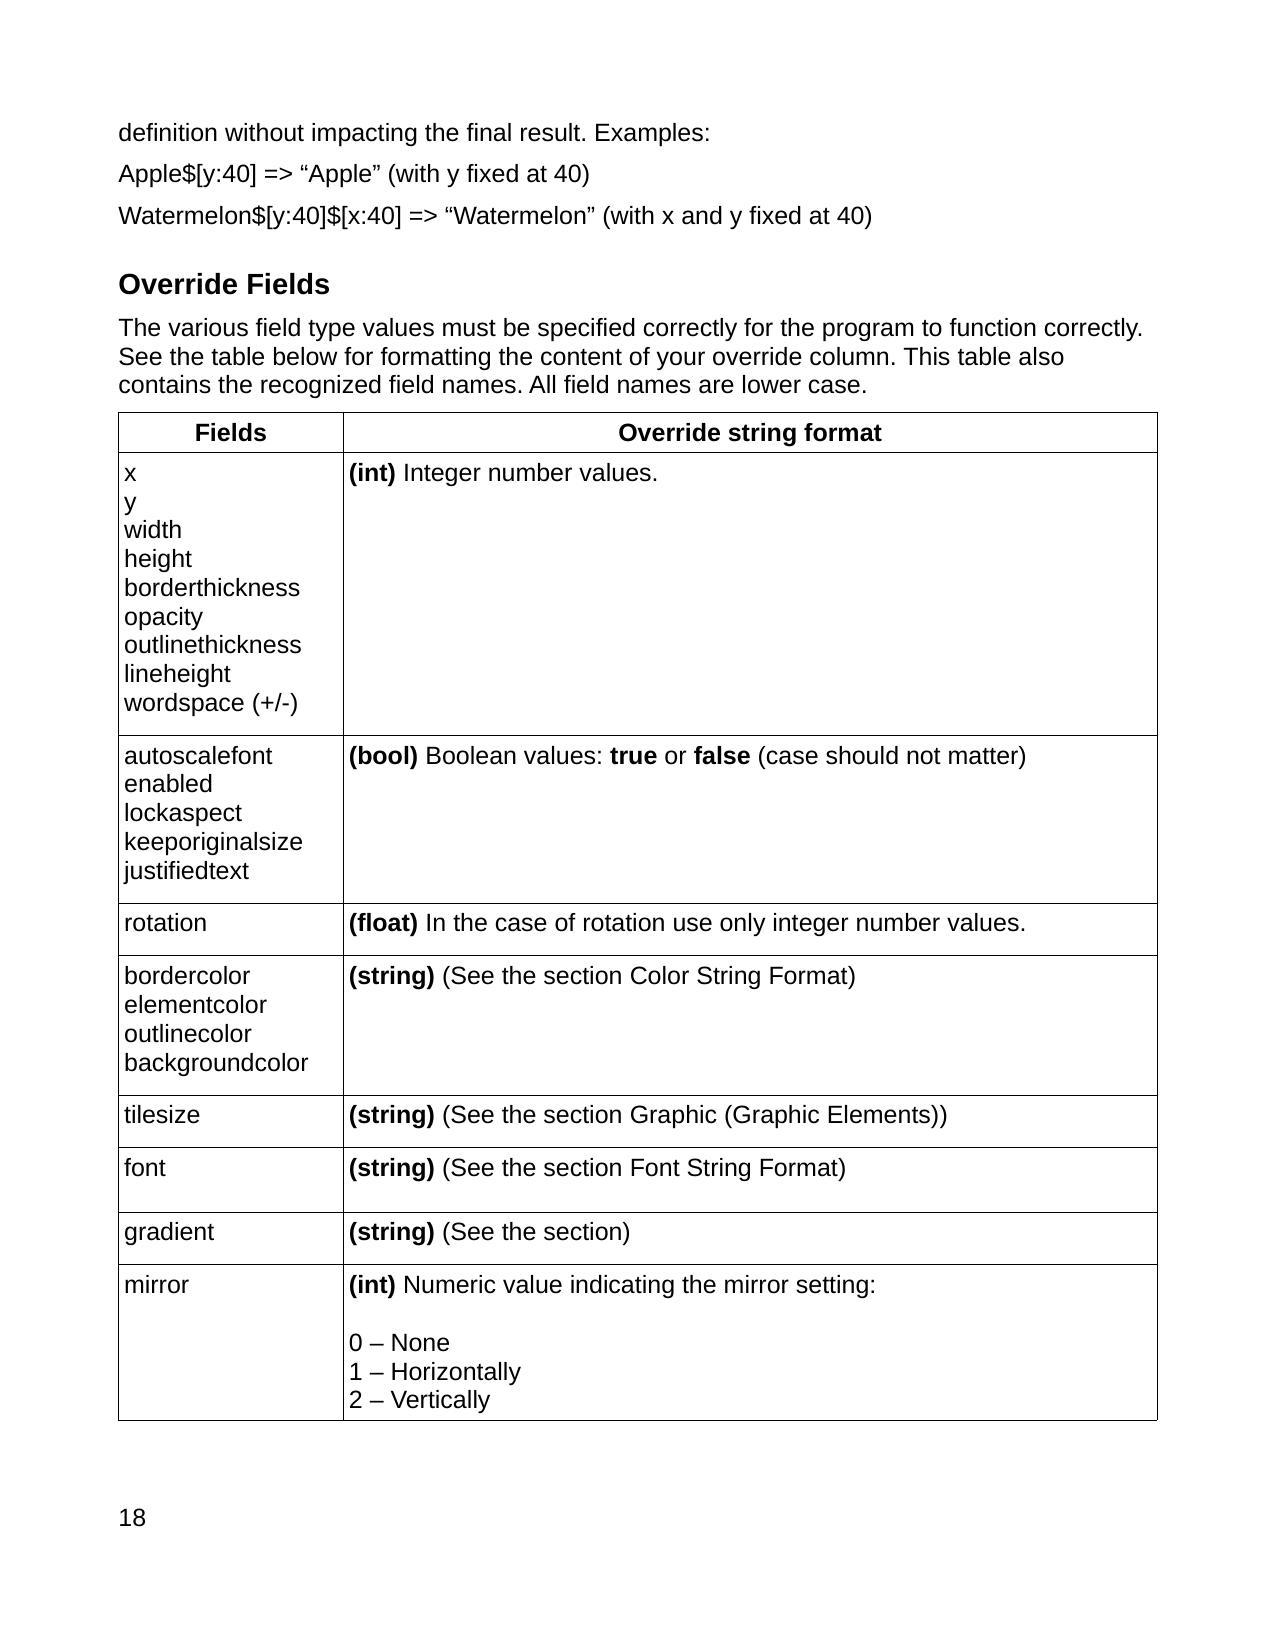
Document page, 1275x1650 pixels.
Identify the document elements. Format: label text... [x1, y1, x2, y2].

table_header Override string format [344, 413, 1157, 452]
subtitle Override Fields [118, 267, 1157, 300]
table_cell tilesize [119, 1096, 343, 1147]
text The various field type values must be specified correctly for the program to function correctly. See the table below for formatting the content of your override column. This table also contains the recognized field names. All field names are lower case. [118, 313, 1157, 399]
table_cell gradient [119, 1213, 343, 1264]
table_cell (int) Numeric value indicating the mirror setting: 0 – None 1 – Horizontally 2 – Vertically [344, 1265, 1157, 1420]
table_cell x y width height borderthickness opacity outlinethickness lineheight wordspace (+/-) [119, 453, 343, 735]
table_cell (int) Integer number values. [344, 453, 1157, 735]
text definition without impacting the final result. Examples: [118, 118, 1157, 147]
table_cell rotation [119, 904, 343, 955]
table_cell (string) (See the section) [344, 1213, 1157, 1264]
table_cell (string) (See the section Color String Format) [344, 956, 1157, 1094]
table_cell (bool) Boolean values: true or false (case should not matter) [344, 736, 1157, 903]
text Watermelon$[y:40]$[x:40] => “Watermelon” (with x and y fixed at 40) [118, 201, 1157, 229]
text Apple$[y:40] => “Apple” (with y fixed at 40) [118, 159, 1157, 188]
table_cell bordercolor elementcolor outlinecolor backgroundcolor [119, 956, 343, 1094]
table_cell font [119, 1148, 343, 1212]
table_cell (string) (See the section Font String Format) [344, 1148, 1157, 1212]
table_header Fields [119, 413, 343, 452]
table_cell autoscalefont enabled lockaspect keeporiginalsize justifiedtext [119, 736, 343, 903]
table_cell (float) In the case of rotation use only integer number values. [344, 904, 1157, 955]
table_cell mirror [119, 1265, 343, 1420]
table_cell (string) (See the section Graphic (Graphic Elements)) [344, 1096, 1157, 1147]
